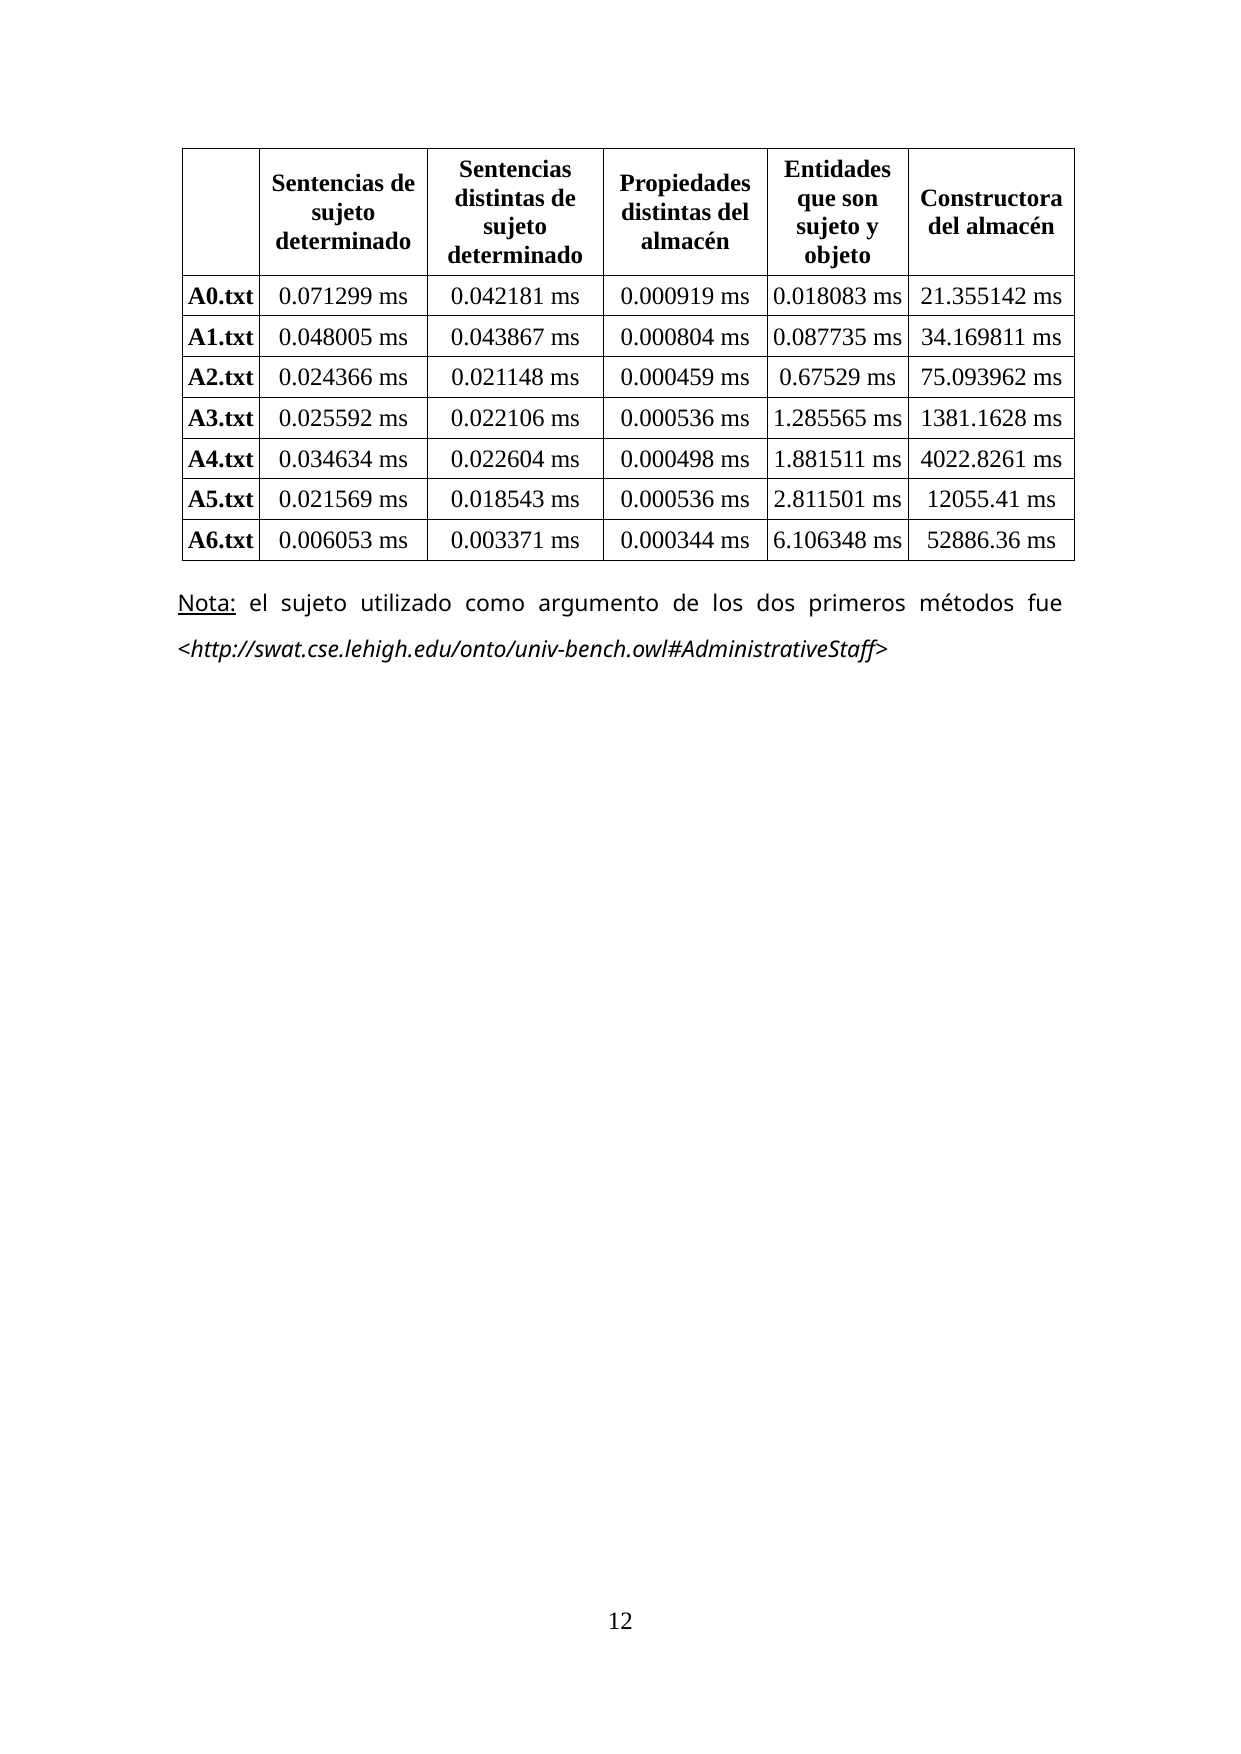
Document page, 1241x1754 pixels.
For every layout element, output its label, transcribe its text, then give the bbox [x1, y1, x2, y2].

table_cell 0.003371 ms [428, 520, 603, 560]
table_header Propiedades distintas del almacén [604, 149, 767, 274]
table_cell A4.txt [183, 439, 259, 478]
table_cell 0.000919 ms [604, 276, 767, 315]
text Nota: el sujeto utilizado como argumento de los dos primeros métodos fue <http://swat.cse.lehigh.edu/onto/univ-bench.owl#AdministrativeStaff> [177, 587, 1063, 665]
table_header Entidades que son sujeto y objeto [768, 149, 908, 274]
table_cell 34.169811 ms [909, 316, 1074, 356]
table_cell 1381.1628 ms [909, 398, 1074, 437]
table_cell 0.000344 ms [604, 520, 767, 560]
table_cell A5.txt [183, 479, 259, 519]
table_cell 0.048005 ms [260, 316, 427, 356]
table_cell 0.022604 ms [428, 439, 603, 478]
table_cell 0.022106 ms [428, 398, 603, 437]
table_cell 0.024366 ms [260, 357, 427, 397]
table_cell 52886.36 ms [909, 520, 1074, 560]
table_cell 0.018543 ms [428, 479, 603, 519]
table_cell 0.021148 ms [428, 357, 603, 397]
table_header Sentencias de sujeto determinado [260, 149, 427, 274]
table_cell A3.txt [183, 398, 259, 437]
table_cell 1.285565 ms [768, 398, 908, 437]
table_cell A1.txt [183, 316, 259, 356]
table_cell 4022.8261 ms [909, 439, 1074, 478]
table_cell 0.000498 ms [604, 439, 767, 478]
table_cell 0.000459 ms [604, 357, 767, 397]
table_header [183, 149, 259, 274]
table_cell 0.018083 ms [768, 276, 908, 315]
table_cell 0.025592 ms [260, 398, 427, 437]
table_cell 0.000804 ms [604, 316, 767, 356]
table_cell 0.042181 ms [428, 276, 603, 315]
table_cell 0.034634 ms [260, 439, 427, 478]
table_cell 21.355142 ms [909, 276, 1074, 315]
table_cell 75.093962 ms [909, 357, 1074, 397]
table_cell 0.071299 ms [260, 276, 427, 315]
table_cell 6.106348 ms [768, 520, 908, 560]
table_cell 0.043867 ms [428, 316, 603, 356]
table_cell 0.000536 ms [604, 479, 767, 519]
table_header Constructora del almacén [909, 149, 1074, 274]
table_cell A2.txt [183, 357, 259, 397]
table_cell 0.087735 ms [768, 316, 908, 356]
table_cell 0.67529 ms [768, 357, 908, 397]
table_cell 0.006053 ms [260, 520, 427, 560]
table_cell 2.811501 ms [768, 479, 908, 519]
table_header Sentencias distintas de sujeto determinado [428, 149, 603, 274]
table_cell A6.txt [183, 520, 259, 560]
table_cell 1.881511 ms [768, 439, 908, 478]
table_cell 12055.41 ms [909, 479, 1074, 519]
table_cell 0.000536 ms [604, 398, 767, 437]
table_cell 0.021569 ms [260, 479, 427, 519]
table_cell A0.txt [183, 276, 259, 315]
